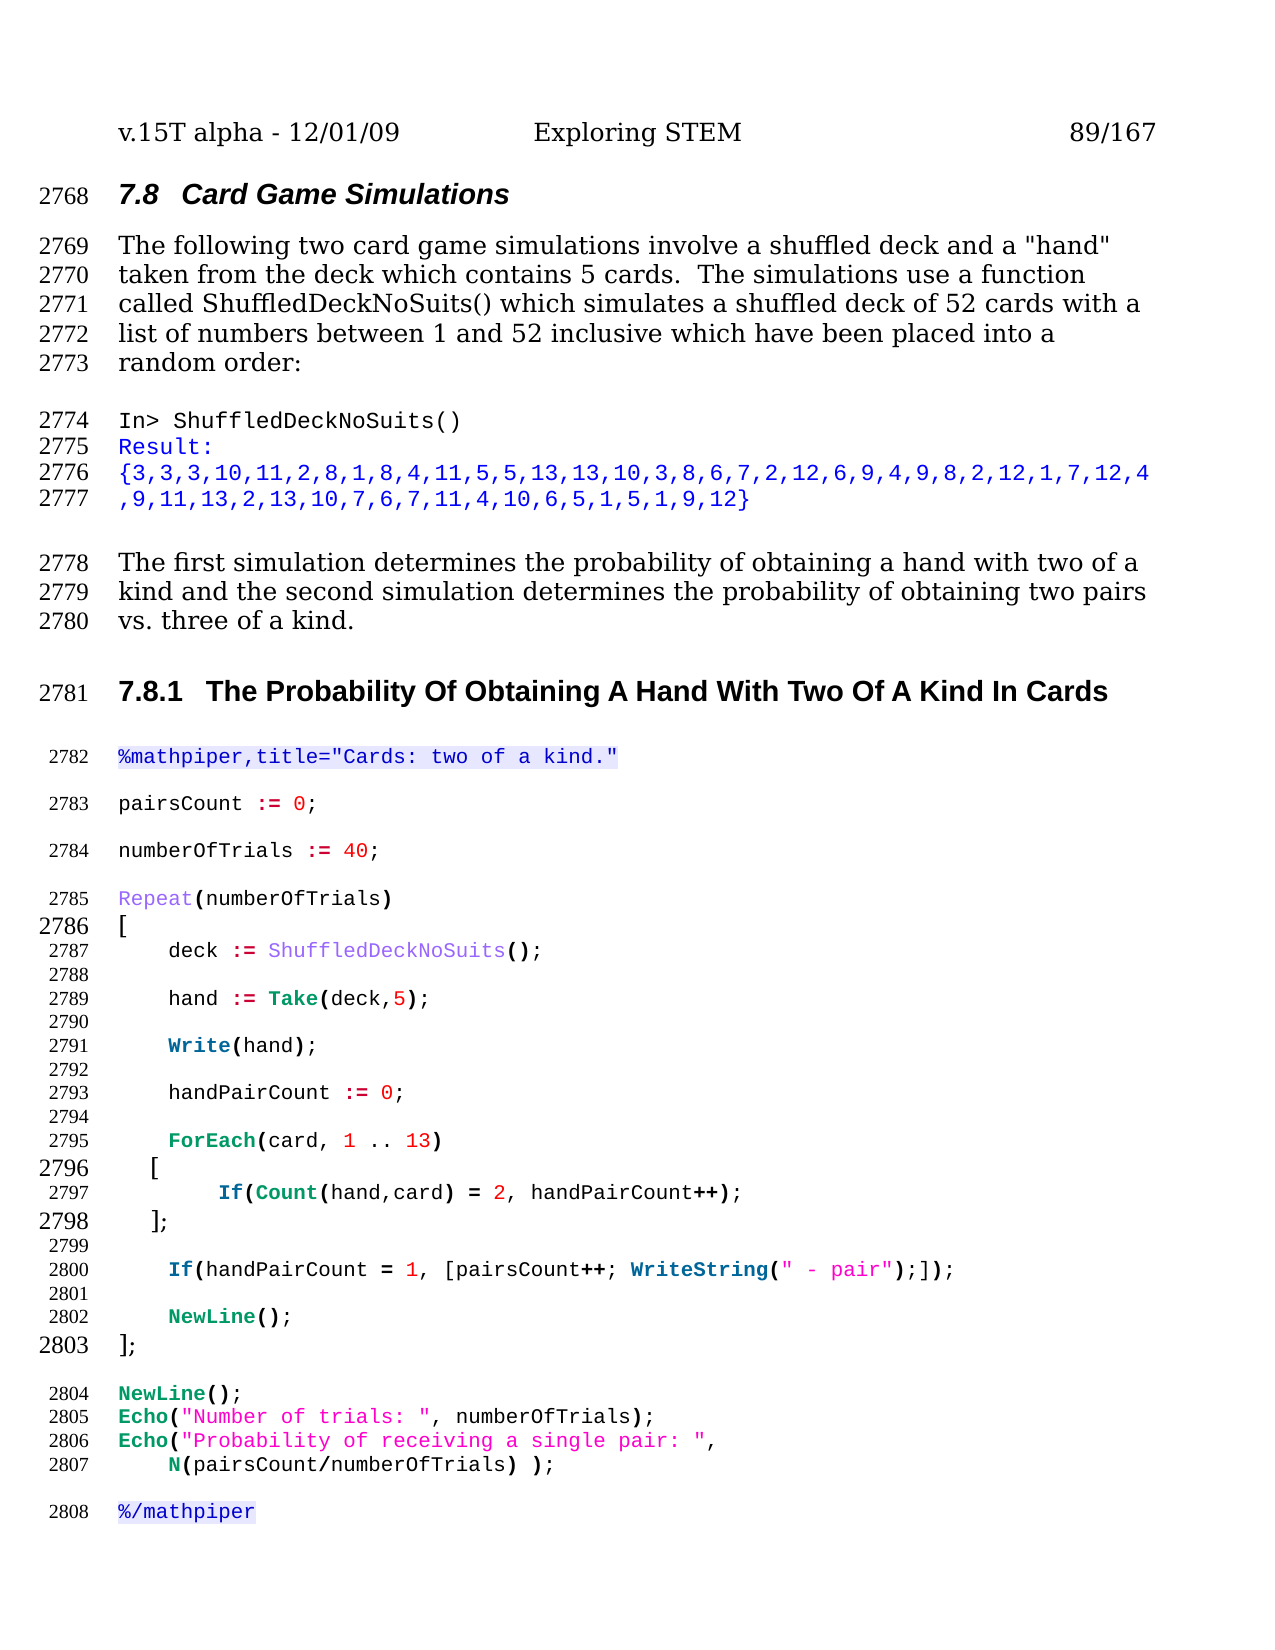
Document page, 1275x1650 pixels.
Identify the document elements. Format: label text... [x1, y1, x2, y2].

text If(Count(hand,card) = 2, handPairCount++); [118, 1182, 1157, 1206]
text N(pairsCount/numberOfTrials) ); [118, 1453, 1157, 1477]
text ]; [118, 1330, 1157, 1359]
subtitle The Probability Of Obtaining A Hand With Two Of A Kind In Cards [118, 674, 1157, 708]
text [ [118, 911, 1157, 940]
text Echo("Probability of receiving a single pair: ", [118, 1430, 1157, 1453]
text NewLine(); [118, 1383, 1157, 1406]
text ForEach(card, 1 .. 13) [118, 1129, 1157, 1153]
text hand := Take(deck,5); [118, 988, 1157, 1011]
text Result: {3,3,3,10,11,2,8,1,8,4,11,5,5,13,13,10,3,8,6,7,2,12,6,9,4,9,8,2,12,1,7,12,4,9,11,13,2,13,10,7,6,7,11,4,10,6,5,1,5,1,9,12} [118, 435, 1157, 513]
text handPairCount := 0; [118, 1082, 1157, 1106]
text The following two card game simulations involve a shuffled deck and a "hand" taken from the deck which contains 5 cards. The simulations use a function called ShuffledDeckNoSuits() which simulates a shuffled deck of 52 cards with a list of numbers between 1 and 52 inclusive which have been placed into a random order: [118, 231, 1157, 377]
text deck := ShuffledDeckNoSuits(); [118, 940, 1157, 964]
text NewLine(); [118, 1306, 1157, 1330]
text numberOfTrials := 40; [118, 840, 1157, 864]
text pairsCount := 0; [118, 793, 1157, 817]
text If(handPairCount = 1, [pairsCount++; WriteString(" - pair");]); [118, 1259, 1157, 1282]
text Echo("Number of trials: ", numberOfTrials); [118, 1406, 1157, 1430]
text [ [118, 1153, 1157, 1182]
text %mathpiper,title="Cards: two of a kind." [118, 746, 1157, 769]
text Repeat(numberOfTrials) [118, 888, 1157, 911]
text Write(hand); [118, 1035, 1157, 1059]
text %/mathpiper [118, 1501, 1157, 1524]
subtitle Card Game Simulations [118, 177, 1157, 210]
text The first simulation determines the probability of obtaining a hand with two of a kind and the second simulation determines the probability of obtaining two pairs vs. three of a kind. [118, 548, 1157, 635]
text ]; [118, 1206, 1157, 1235]
text In> ShuffledDeckNoSuits() [118, 409, 1157, 435]
